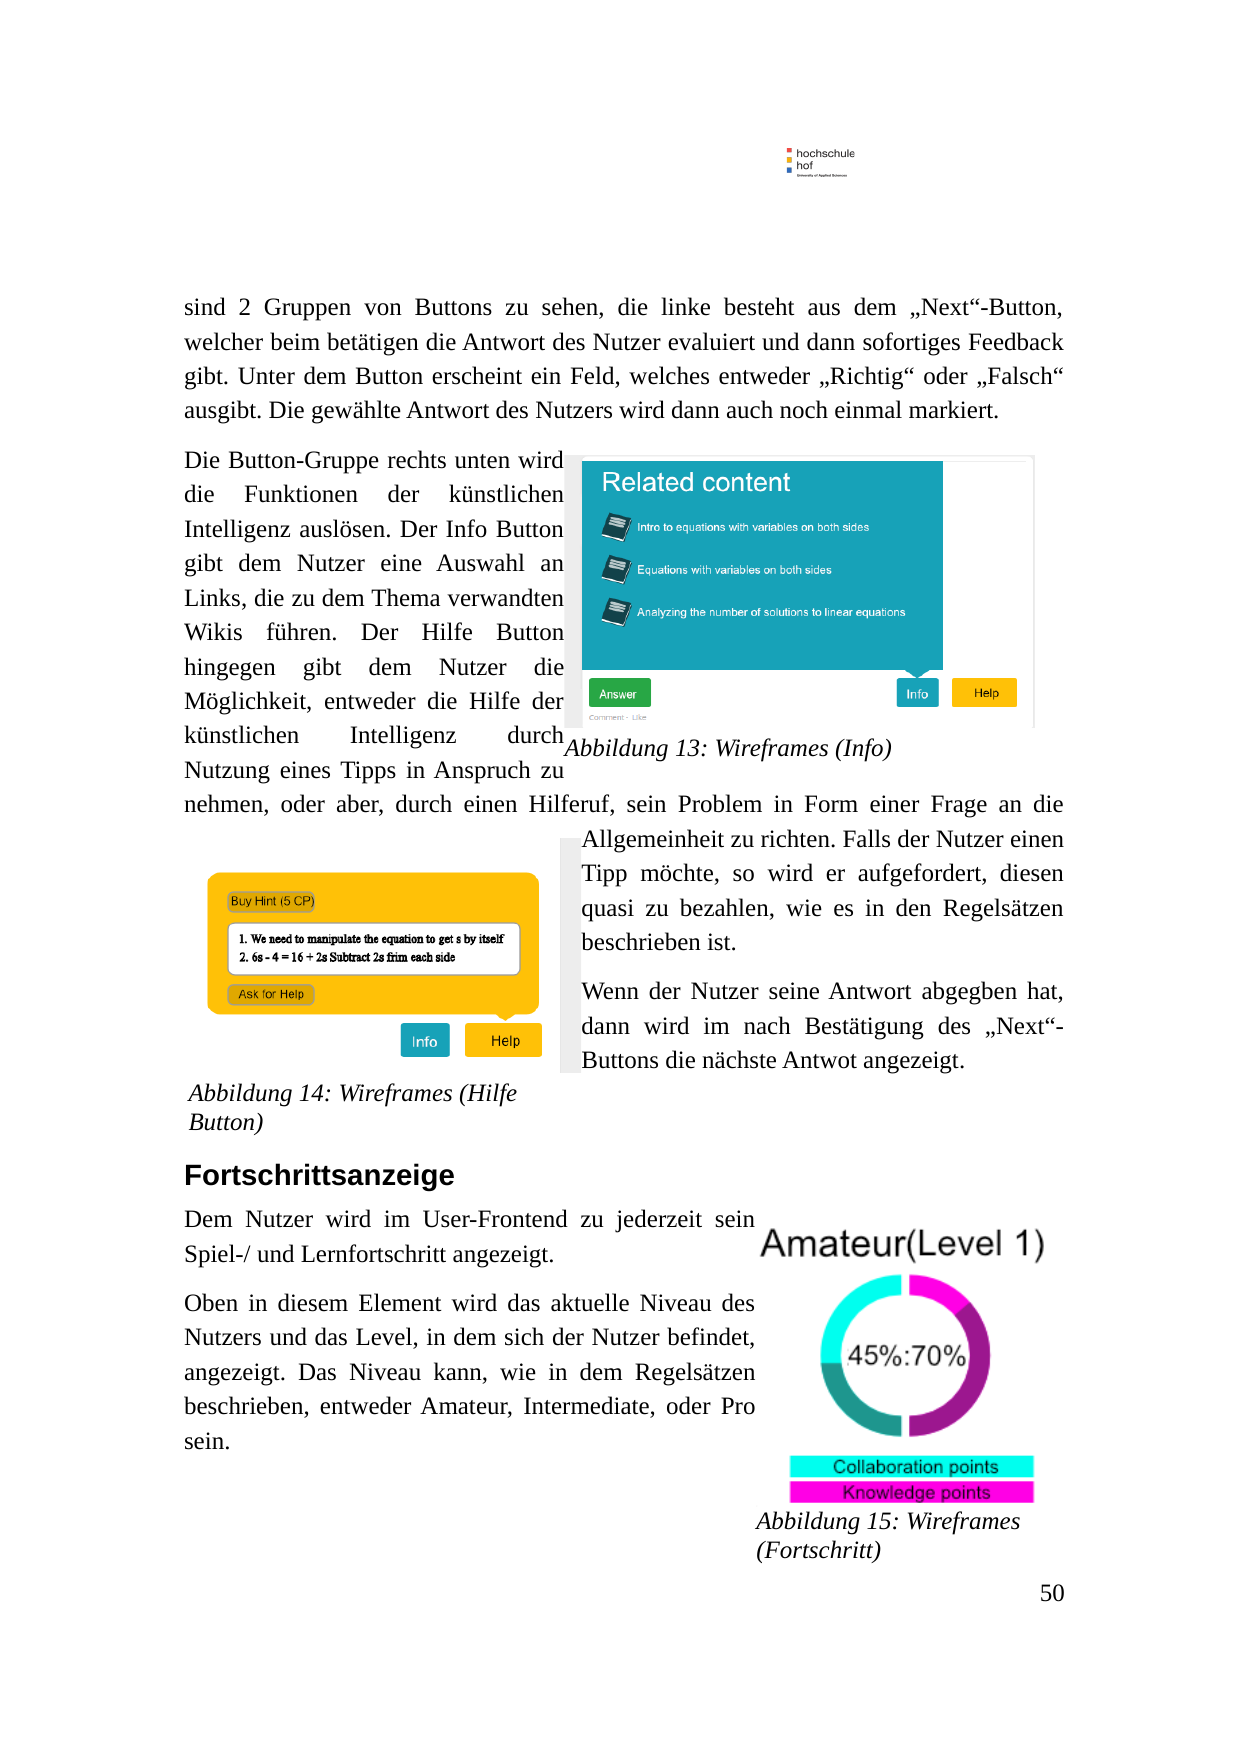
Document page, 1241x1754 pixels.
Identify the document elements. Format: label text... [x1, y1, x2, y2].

picture [612, 455, 923, 728]
text Abbildung 15: Wireframes (Fortschritt) [756, 1507, 1051, 1564]
text Dem Nutzer wird im User-Frontend zu jederzeit sein Spiel-/ und Lernfortschritt angezeigt. [184, 1204, 1064, 1268]
text Abbildung 14: Wireframes (Hilfe Button) [188, 1073, 581, 1136]
text Wenn der Nutzer seine Antwort abgegben hat, dann wird im nach Bestätigung des „Next“-Buttons die nächste Antwot angezeigt. [581, 976, 1064, 1074]
picture [786, 148, 855, 177]
picture [756, 1207, 1052, 1507]
subtitle Fortschrittsanzeige [184, 1158, 1064, 1192]
text sind 2 Gruppen von Buttons zu sehen, die linke besteht aus dem „Next“-Button, welcher beim betätigen die Antwort des Nutzer evaluiert und dann sofortiges Feedback gibt. Unter dem Button erscheint ein Feld, welches entweder „Richtig“ oder „Falsch“ ausgibt. Die gewählte Antwort des Nutzers wird dann auch noch einmal markiert. [184, 292, 1064, 424]
picture [302, 838, 514, 1073]
text Abbildung 13: Wireframes (Info) [564, 728, 1071, 762]
text Oben in diesem Element wird das aktuelle Niveau des Nutzers und das Level, in dem sich der Nutzer befindet, angezeigt. Das Niveau kann, wie in dem Regelsätzen beschrieben, entweder Amateur, Intermediate, oder Pro sein. [184, 1288, 756, 1454]
text Die Button-Gruppe rechts unten wird die Funktionen der künstlichen Intelligenz auslösen. Der Info Button gibt dem Nutzer eine Auswahl an Links, die zu dem Thema verwandten Wikis führen. Der Hilfe Button hingegen gibt dem Nutzer die Möglichkeit, entweder die Hilfe der künstlichen Intelligenz durch Nutzung eines Tipps in Anspruch zu nehmen, oder aber, durch einen Hilferuf, sein Problem in Form einer Frage an die Allgemeinheit zu richten. Falls der Nutzer einen Tipp möchte, so wird er aufgefordert, diesen quasi zu bezahlen, wie es in den Regelsätzen beschrieben ist. [184, 443, 1071, 956]
